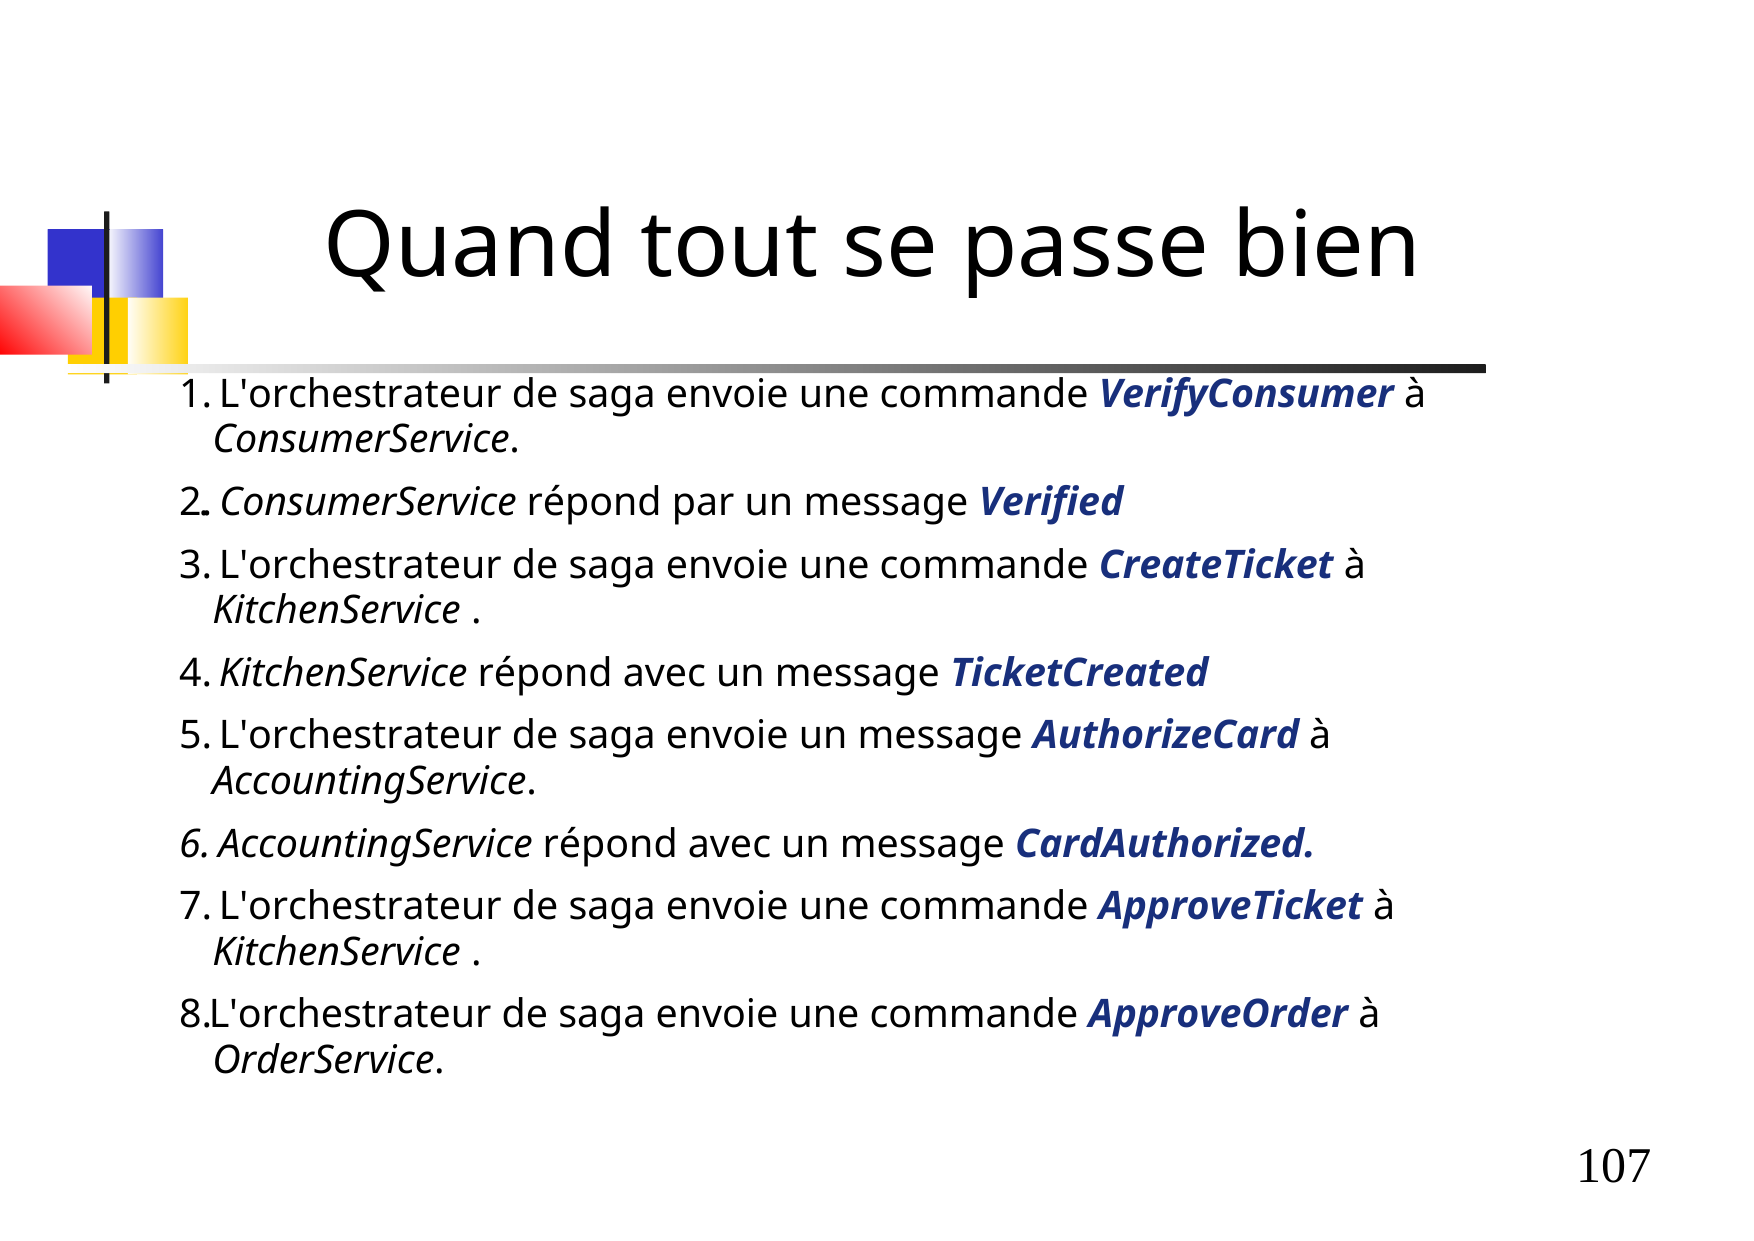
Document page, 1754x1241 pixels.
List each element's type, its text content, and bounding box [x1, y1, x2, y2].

title Quand tout se passe bien [179, 139, 1567, 351]
list L'orchestrateur de saga envoie une commande VerifyConsumer à ConsumerService. . ConsumerService répond par un message Verified L'orchestrateur de saga envoie une commande CreateTicket à KitchenService . KitchenService répond avec un message TicketCreated L'orchestrateur de saga envoie un message AuthorizeCard à AccountingService. AccountingService répond avec un message CardAuthorized. L'orchestrateur de saga envoie une commande ApproveTicket à KitchenService . L'orchestrateur de saga envoie une commande ApproveOrder à OrderService. [179, 371, 1567, 1091]
